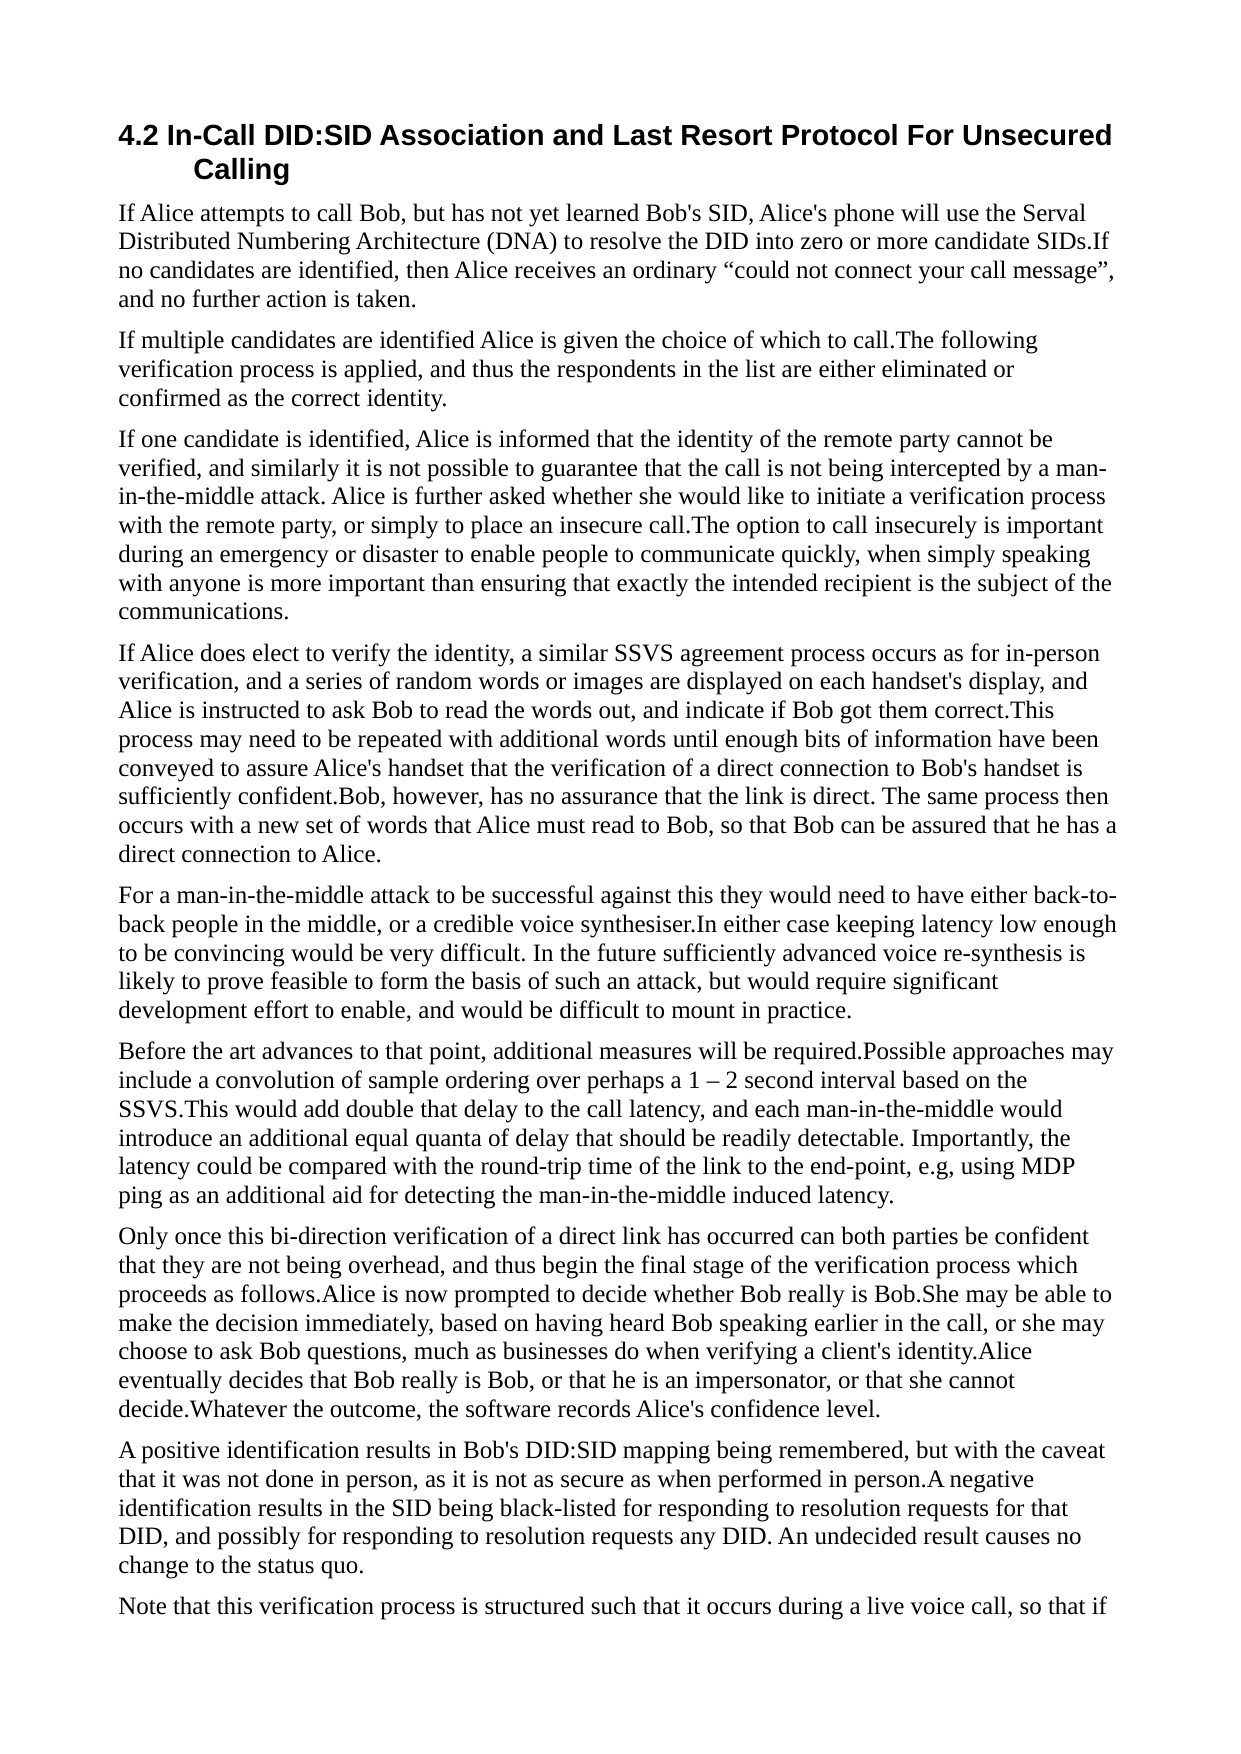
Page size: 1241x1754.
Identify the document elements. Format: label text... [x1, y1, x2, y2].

text If Alice attempts to call Bob, but has not yet learned Bob's SID, Alice's phone will use the Serval Distributed Numbering Architecture (DNA) to resolve the DID into zero or more candidate SIDs.If no candidates are identified, then Alice receives an ordinary “could not connect your call message”, and no further action is taken. [118, 198, 1122, 313]
text Note that this verification process is structured such that it occurs during a live voice call, so that if [118, 1591, 1122, 1620]
text Only once this bi-direction verification of a direct link has occurred can both parties be confident that they are not being overhead, and thus begin the final stage of the verification process which proceeds as follows.Alice is now prompted to decide whether Bob really is Bob.She may be able to make the decision immediately, based on having heard Bob speaking earlier in the call, or she may choose to ask Bob questions, much as businesses do when verifying a client's identity.Alice eventually decides that Bob really is Bob, or that he is an impersonator, or that she cannot decide.Whatever the outcome, the software records Alice's confidence level. [118, 1221, 1122, 1423]
text For a man-in-the-middle attack to be successful against this they would need to have either back-to-back people in the middle, or a credible voice synthesiser.In either case keeping latency low enough to be convincing would be very difficult. In the future sufficiently advanced voice re-synthesis is likely to prove feasible to form the basis of such an attack, but would require significant development effort to enable, and would be difficult to mount in practice. [118, 880, 1122, 1024]
text Before the art advances to that point, additional measures will be required.Possible approaches may include a convolution of sample ordering over perhaps a 1 – 2 second interval based on the SSVS.This would add double that delay to the call latency, and each man-in-the-middle would introduce an additional equal quanta of delay that should be readily detectable. Importantly, the latency could be compared with the round-trip time of the link to the end-point, e.g, using MDP ping as an additional aid for detecting the man-in-the-middle induced latency. [118, 1036, 1122, 1209]
text If Alice does elect to verify the identity, a similar SSVS agreement process occurs as for in-person verification, and a series of random words or images are displayed on each handset's display, and Alice is instructed to ask Bob to read the words out, and indicate if Bob got them correct.This process may need to be repeated with additional words until enough bits of information have been conveyed to assure Alice's handset that the verification of a direct connection to Bob's handset is sufficiently confident.Bob, however, has no assurance that the link is direct. The same process then occurs with a new set of words that Alice must read to Bob, so that Bob can be assured that he has a direct connection to Alice. [118, 638, 1122, 868]
text A positive identification results in Bob's DID:SID mapping being remembered, but with the caveat that it was not done in person, as it is not as secure as when performed in person.A negative identification results in the SID being black-listed for responding to resolution requests for that DID, and possibly for responding to resolution requests any DID. An undecided result causes no change to the status quo. [118, 1435, 1122, 1579]
text If one candidate is identified, Alice is informed that the identity of the remote party cannot be verified, and similarly it is not possible to guarantee that the call is not being intercepted by a man-in-the-middle attack. Alice is further asked whether she would like to initiate a verification process with the remote party, or simply to place an insecure call.The option to call insecurely is important during an emergency or disaster to enable people to communicate quickly, when simply speaking with anyone is more important than ensuring that exactly the intended recipient is the subject of the communications. [118, 424, 1122, 625]
text If multiple candidates are identified Alice is given the choice of which to call.The following verification process is applied, and thus the respondents in the list are either eliminated or confirmed as the correct identity. [118, 325, 1122, 411]
subtitle 4.2 In-Call DID:SID Association and Last Resort Protocol For Unsecured Calling [118, 118, 1122, 185]
